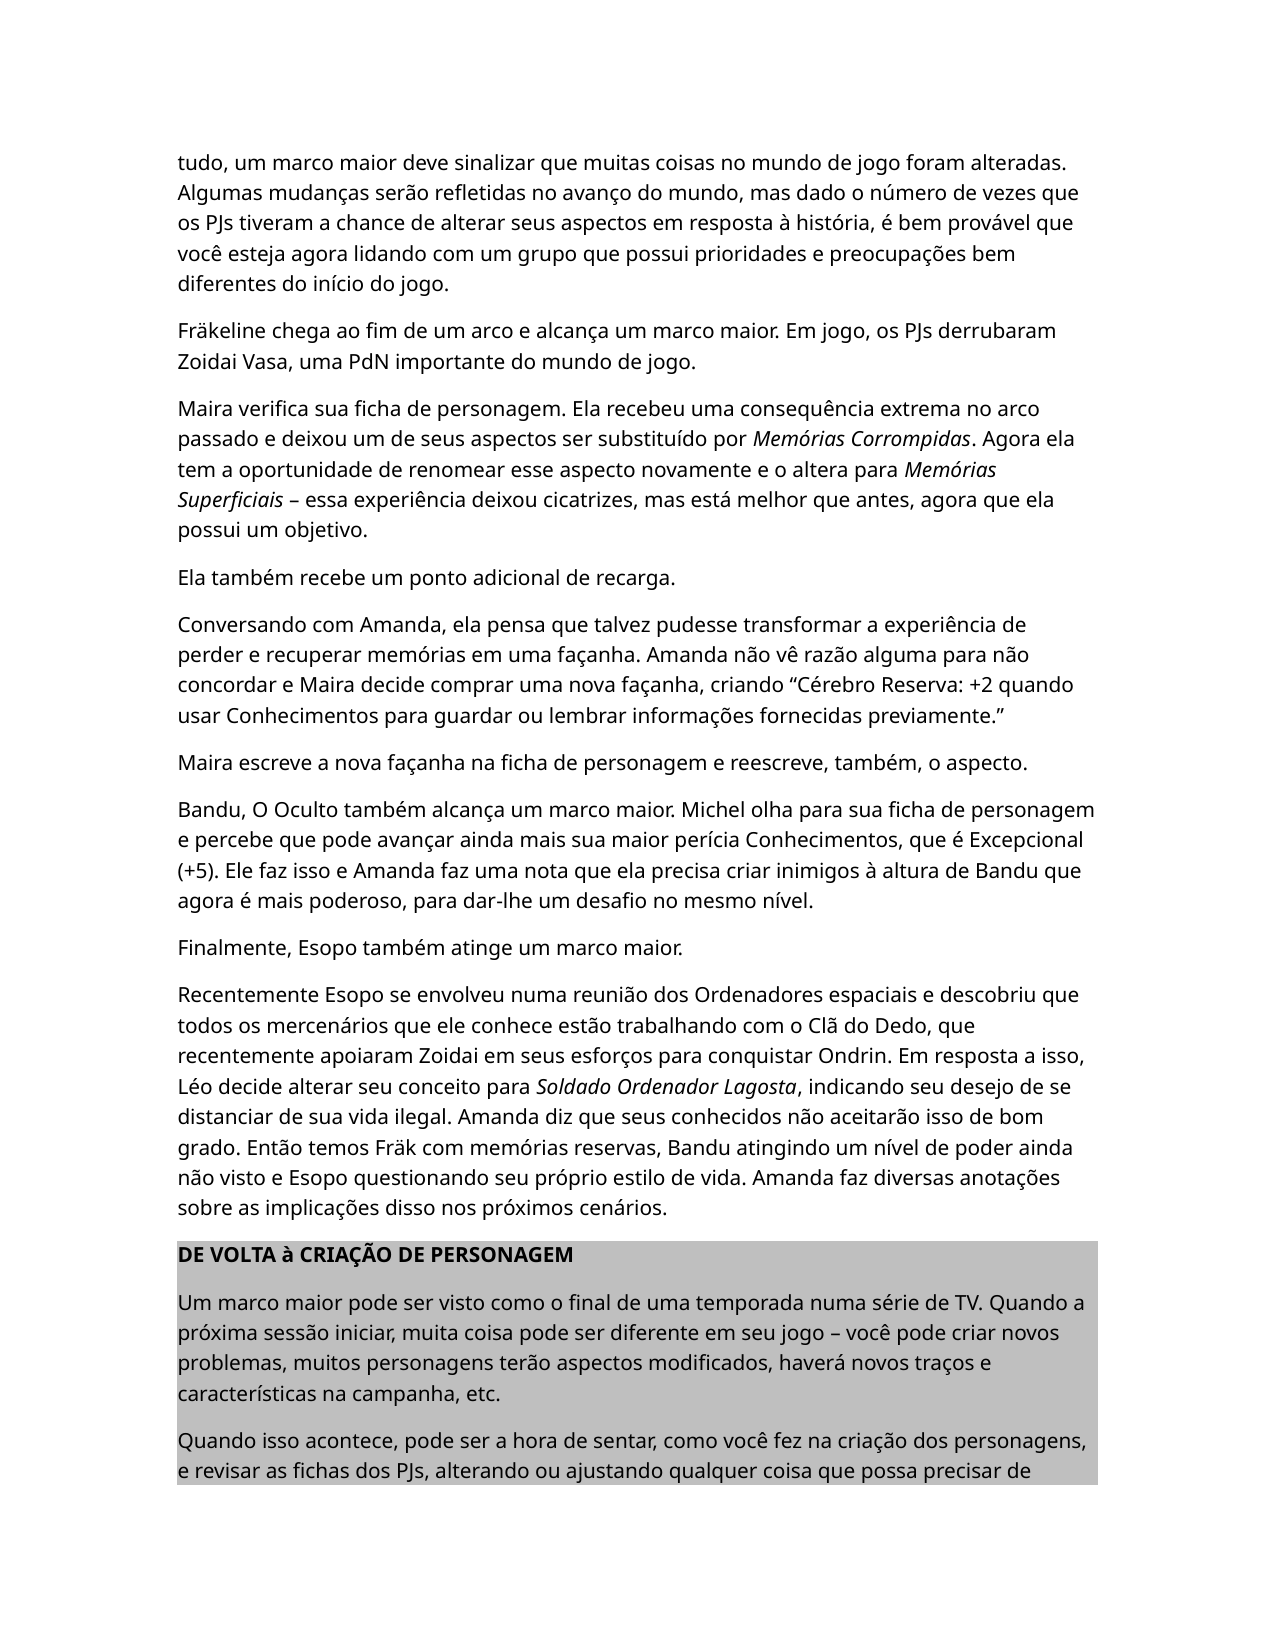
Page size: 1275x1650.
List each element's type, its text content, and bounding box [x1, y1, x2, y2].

text Maira verifica sua ficha de personagem. Ela recebeu uma consequência extrema no arco passado e deixou um de seus aspectos ser substituído por Memórias Corrompidas. Agora ela tem a oportunidade de renomear esse aspecto novamente e o altera para Memórias Superficiais – essa experiência deixou cicatrizes, mas está melhor que antes, agora que ela possui um objetivo. [177, 394, 1098, 544]
text Bandu, O Oculto também alcança um marco maior. Michel olha para sua ficha de personagem e percebe que pode avançar ainda mais sua maior perícia Conhecimentos, que é Excepcional (+5). Ele faz isso e Amanda faz uma nota que ela precisa criar inimigos à altura de Bandu que agora é mais poderoso, para dar-lhe um desafio no mesmo nível. [177, 795, 1098, 915]
text DE VOLTA à CRIAÇÃO DE PERSONAGEM [177, 1241, 1098, 1269]
text Fräkeline chega ao fim de um arco e alcança um marco maior. Em jogo, os PJs derrubaram Zoidai Vasa, uma PdN importante do mundo de jogo. [177, 316, 1098, 375]
text tudo, um marco maior deve sinalizar que muitas coisas no mundo de jogo foram alteradas. Algumas mudanças serão reﬂetidas no avanço do mundo, mas dado o número de vezes que os PJs tiveram a chance de alterar seus aspectos em resposta à história, é bem provável que você esteja agora lidando com um grupo que possui prioridades e preocupações bem diferentes do início do jogo. [177, 148, 1098, 298]
text Maira escreve a nova façanha na ficha de personagem e reescreve, também, o aspecto. [177, 748, 1098, 776]
text Um marco maior pode ser visto como o final de uma temporada numa série de TV. Quando a próxima sessão iniciar, muita coisa pode ser diferente em seu jogo – você pode criar novos problemas, muitos personagens terão aspectos modificados, haverá novos traços e características na campanha, etc. [177, 1288, 1098, 1407]
text Conversando com Amanda, ela pensa que talvez pudesse transformar a experiência de perder e recuperar memórias em uma façanha. Amanda não vê razão alguma para não concordar e Maira decide comprar uma nova façanha, criando “Cérebro Reserva: +2 quando usar Conhecimentos para guardar ou lembrar informações fornecidas previamente.” [177, 610, 1098, 729]
text Quando isso acontece, pode ser a hora de sentar, como você fez na criação dos personagens, e revisar as fichas dos PJs, alterando ou ajustando qualquer coisa que possa precisar de [177, 1426, 1098, 1485]
text Recentemente Esopo se envolveu numa reunião dos Ordenadores espaciais e descobriu que todos os mercenários que ele conhece estão trabalhando com o Clã do Dedo, que recentemente apoiaram Zoidai em seus esforços para conquistar Ondrin. Em resposta a isso, Léo decide alterar seu conceito para Soldado Ordenador Lagosta, indicando seu desejo de se distanciar de sua vida ilegal. Amanda diz que seus conhecidos não aceitarão isso de bom grado. Então temos Fräk com memórias reservas, Bandu atingindo um nível de poder ainda não visto e Esopo questionando seu próprio estilo de vida. Amanda faz diversas anotações sobre as implicações disso nos próximos cenários. [177, 981, 1098, 1222]
text Ela também recebe um ponto adicional de recarga. [177, 563, 1098, 591]
text Finalmente, Esopo também atinge um marco maior. [177, 933, 1098, 962]
